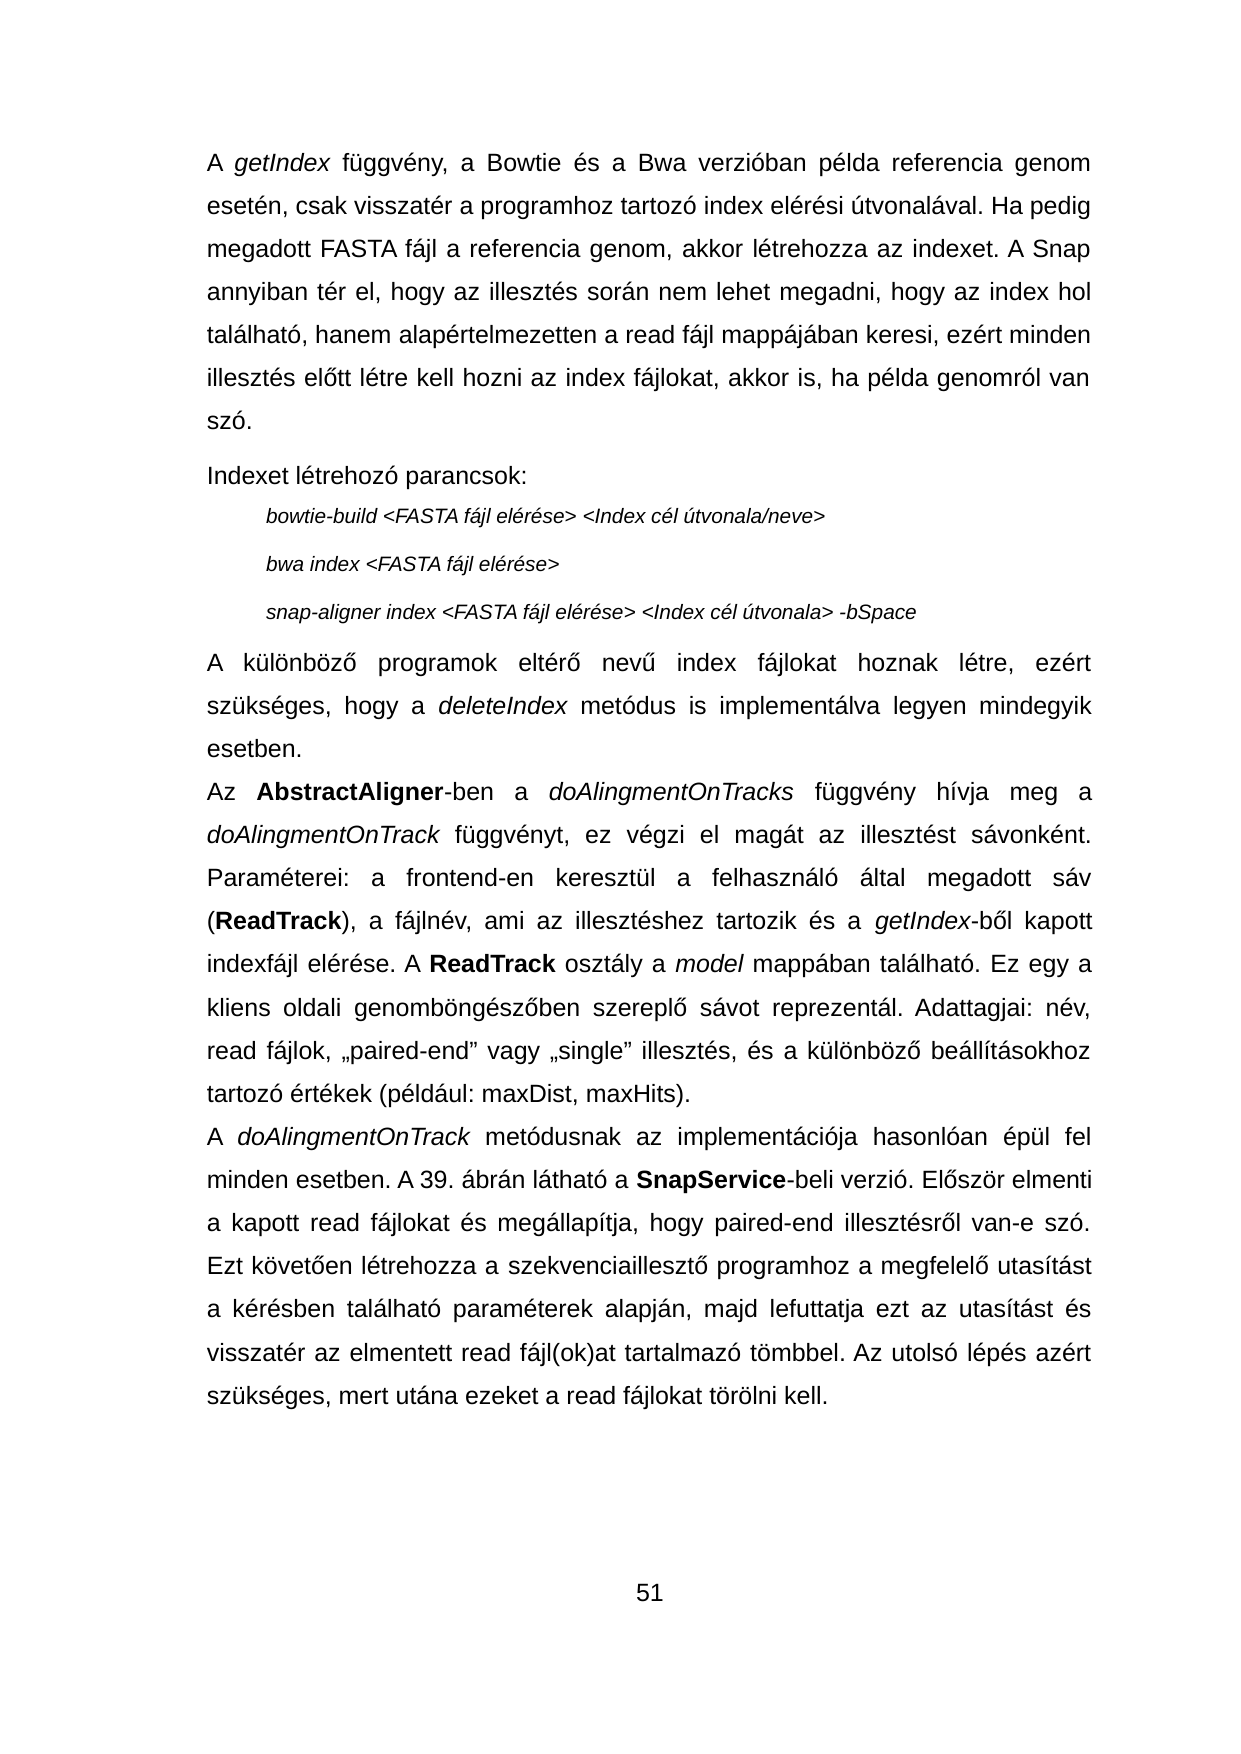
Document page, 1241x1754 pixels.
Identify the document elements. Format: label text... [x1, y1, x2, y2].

text Az AbstractAligner-ben a doAlingmentOnTracks függvény hívja meg a doAlingmentOnTrack függvényt, ez végzi el magát az illesztést sávonként. Paraméterei: a frontend-en keresztül a felhasználó által megadott sáv (ReadTrack), a fájlnév, ami az illesztéshez tartozik és a getIndex-ből kapott indexfájl elérése. A ReadTrack osztály a model mappában található. Ez egy a kliens oldali genomböngészőben szereplő sávot reprezentál. Adattagjai: név, read fájlok, „paired-end” vagy „single” illesztés, és a különböző beállításokhoz tartozó értékek (például: maxDist, maxHits). [207, 777, 1093, 1107]
text snap-aligner index <FASTA fájl elérése> <Index cél útvonala> -bSpace [266, 600, 1093, 624]
text bowtie-build <FASTA fájl elérése> <Index cél útvonala/neve> [266, 504, 1093, 528]
text A különböző programok eltérő nevű index fájlokat hoznak létre, ezért szükséges, hogy a deleteIndex metódus is implementálva legyen mindegyik esetben. [207, 647, 1093, 762]
text A getIndex függvény, a Bowtie és a Bwa verzióban példa referencia genom esetén, csak visszatér a programhoz tartozó index elérési útvonalával. Ha pedig megadott FASTA fájl a referencia genom, akkor létrehozza az indexet. A Snap annyiban tér el, hogy az illesztés során nem lehet megadni, hogy az index hol található, hanem alapértelmezetten a read fájl mappájában keresi, ezért minden illesztés előtt létre kell hozni az index fájlokat, akkor is, ha példa genomról van szó. [207, 148, 1093, 435]
text bwa index <FASTA fájl elérése> [266, 552, 1093, 576]
text A doAlingmentOnTrack metódusnak az implementációja hasonlóan épül fel minden esetben. A 39. ábrán látható a SnapService-beli verzió. Először elmenti a kapott read fájlokat és megállapítja, hogy paired-end illesztésről van-e szó. Ezt követően létrehozza a szekvenciaillesztő programhoz a megfelelő utasítást a kérésben található paraméterek alapján, majd lefuttatja ezt az utasítást és visszatér az elmentett read fájl(ok)at tartalmazó tömbbel. Az utolsó lépés azért szükséges, mert utána ezeket a read fájlokat törölni kell. [207, 1122, 1093, 1409]
text Indexet létrehozó parancsok: [207, 461, 1093, 490]
